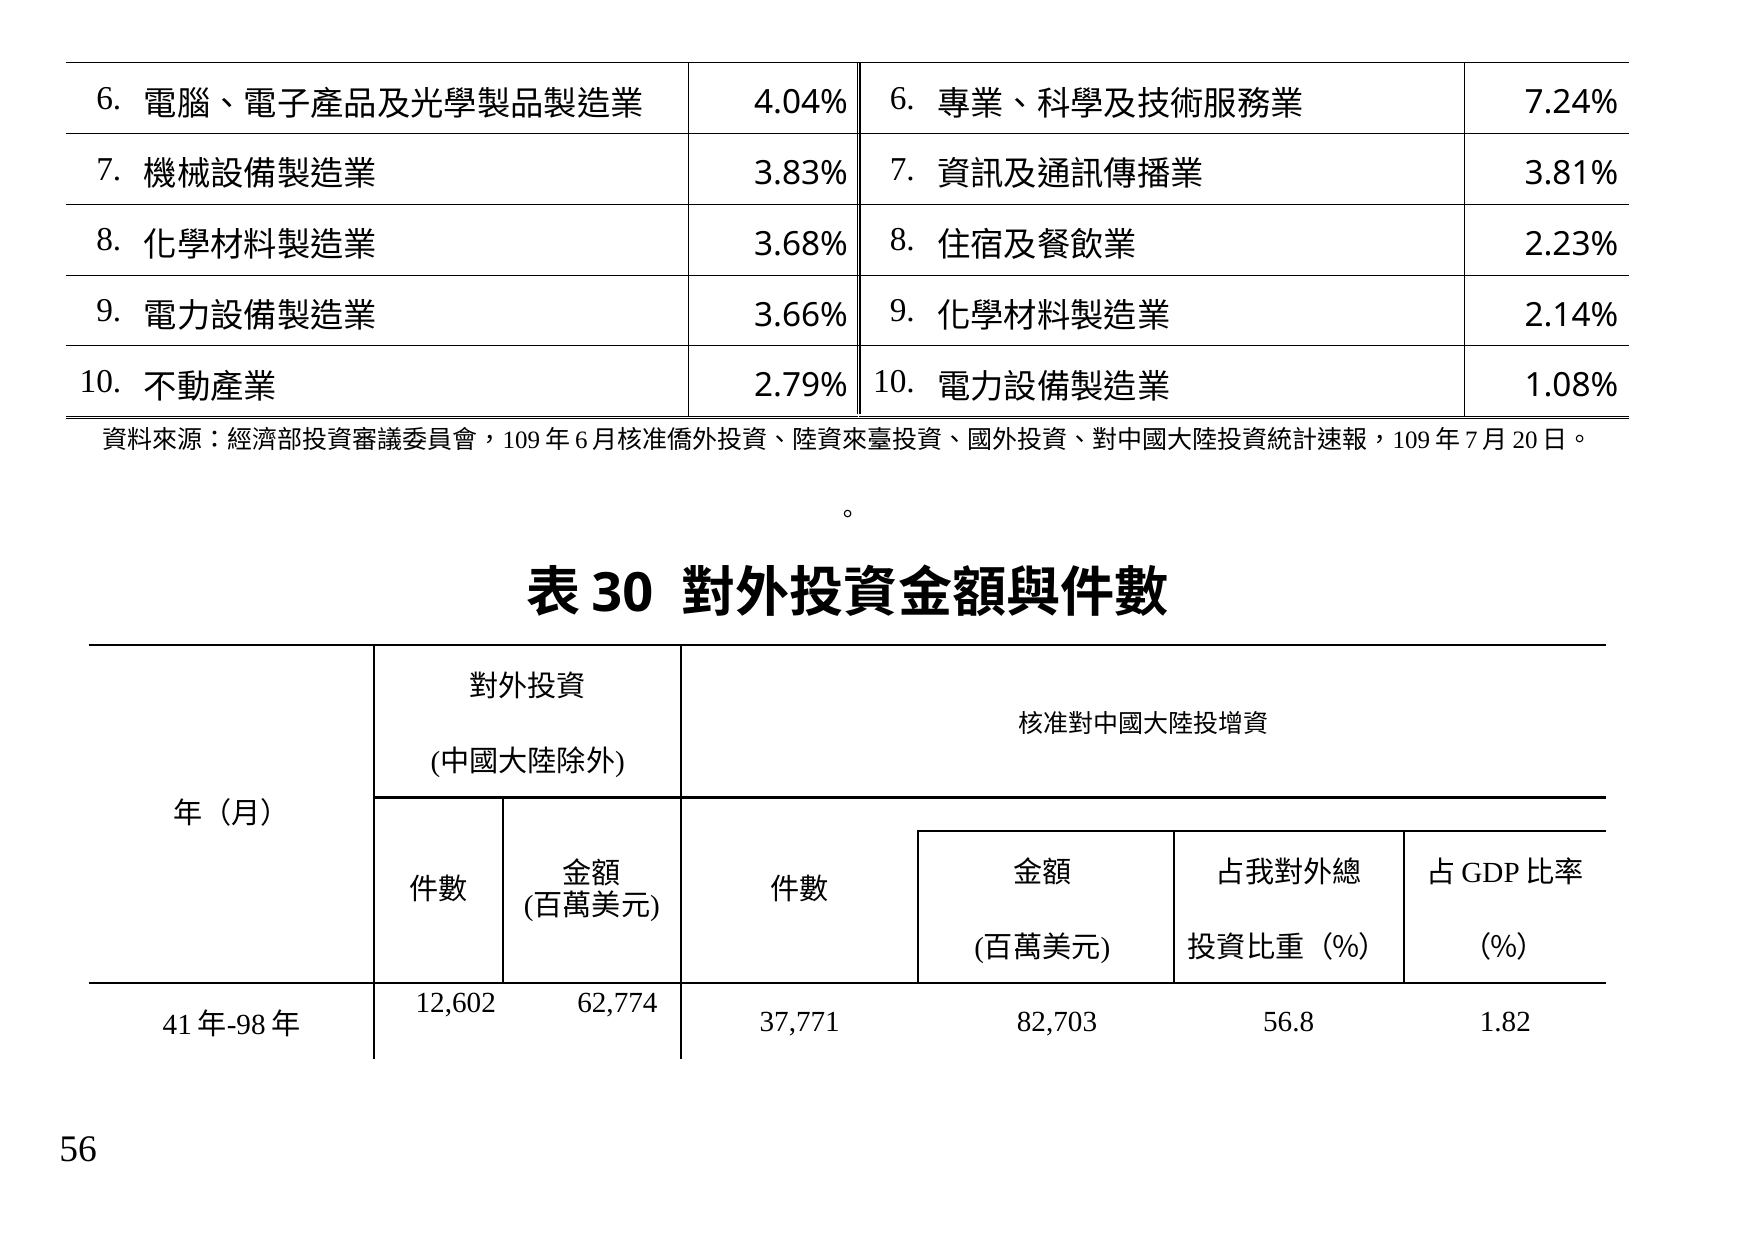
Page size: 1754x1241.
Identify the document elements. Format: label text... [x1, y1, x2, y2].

table_cell 7. [861, 134, 926, 204]
table_cell 7.24% [1465, 63, 1629, 133]
text 。 [59, 494, 1636, 532]
table_cell 56.8 [1174, 984, 1403, 1059]
table_header 對外投資 (中國大陸除外) [375, 646, 680, 796]
table_cell 9. [861, 276, 926, 345]
table_cell 3.83% [689, 134, 857, 204]
table_cell 12,602 [375, 984, 503, 1059]
table_cell 3.68% [689, 205, 857, 274]
table_cell 電腦、電子產品及光學製品製造業 [132, 63, 688, 133]
table_cell 10. [66, 346, 132, 416]
table_cell 62,774 [503, 984, 680, 1059]
table_cell 4.04% [689, 63, 857, 133]
table_cell 金額 (百萬美元) [504, 799, 680, 982]
table_cell 6. [66, 63, 132, 133]
table_cell 金額 (百萬美元) [919, 832, 1173, 982]
table_cell 7. [66, 134, 132, 204]
table_cell 2.79% [689, 346, 859, 416]
table_cell 電力設備製造業 [132, 276, 688, 345]
table_cell 件數 [682, 799, 918, 982]
table_cell 9. [66, 276, 132, 345]
table_cell 37,771 [682, 984, 918, 1059]
table_cell 占我對外總 投資比重（％） [1175, 832, 1403, 982]
table_cell 2.14% [1465, 276, 1629, 345]
table_header 核准對中國大陸投增資 [682, 646, 1606, 796]
table_cell 電力設備製造業 [926, 346, 1464, 416]
table_cell [918, 799, 1173, 830]
table_cell [1174, 799, 1403, 830]
table_cell 1.82 [1404, 984, 1606, 1059]
table_cell 3.81% [1465, 134, 1629, 204]
table_cell 專業、科學及技術服務業 [926, 63, 1464, 133]
text 資料來源：經濟部投資審議委員會，109年6月核准僑外投資、陸資來臺投資、國外投資、對中國大陸投資統計速報，109年7月20日。 [59, 419, 1636, 457]
table_cell 化學材料製造業 [132, 205, 688, 274]
table_cell 8. [861, 205, 926, 274]
table_cell 3.66% [689, 276, 857, 345]
table_cell 1.08% [1465, 346, 1629, 416]
subtitle 表30 對外投資金額與件數 [59, 532, 1636, 644]
table_cell 10. [859, 346, 926, 416]
table_cell 41年-98年 [89, 984, 373, 1059]
table_cell 不動產業 [132, 346, 688, 416]
table_cell 82,703 [918, 984, 1173, 1059]
table_cell 占GDP比率 （％） [1405, 832, 1606, 982]
table_cell 件數 [375, 799, 502, 982]
table_cell 2.23% [1465, 205, 1629, 274]
table_header 年（月） [89, 646, 373, 982]
table_cell 資訊及通訊傳播業 [926, 134, 1464, 204]
table_cell 8. [66, 205, 132, 274]
table_cell 住宿及餐飲業 [926, 205, 1464, 274]
table_cell [1404, 799, 1606, 830]
table_cell 化學材料製造業 [926, 276, 1464, 345]
table_cell 6. [861, 63, 926, 133]
table_cell 機械設備製造業 [132, 134, 688, 204]
